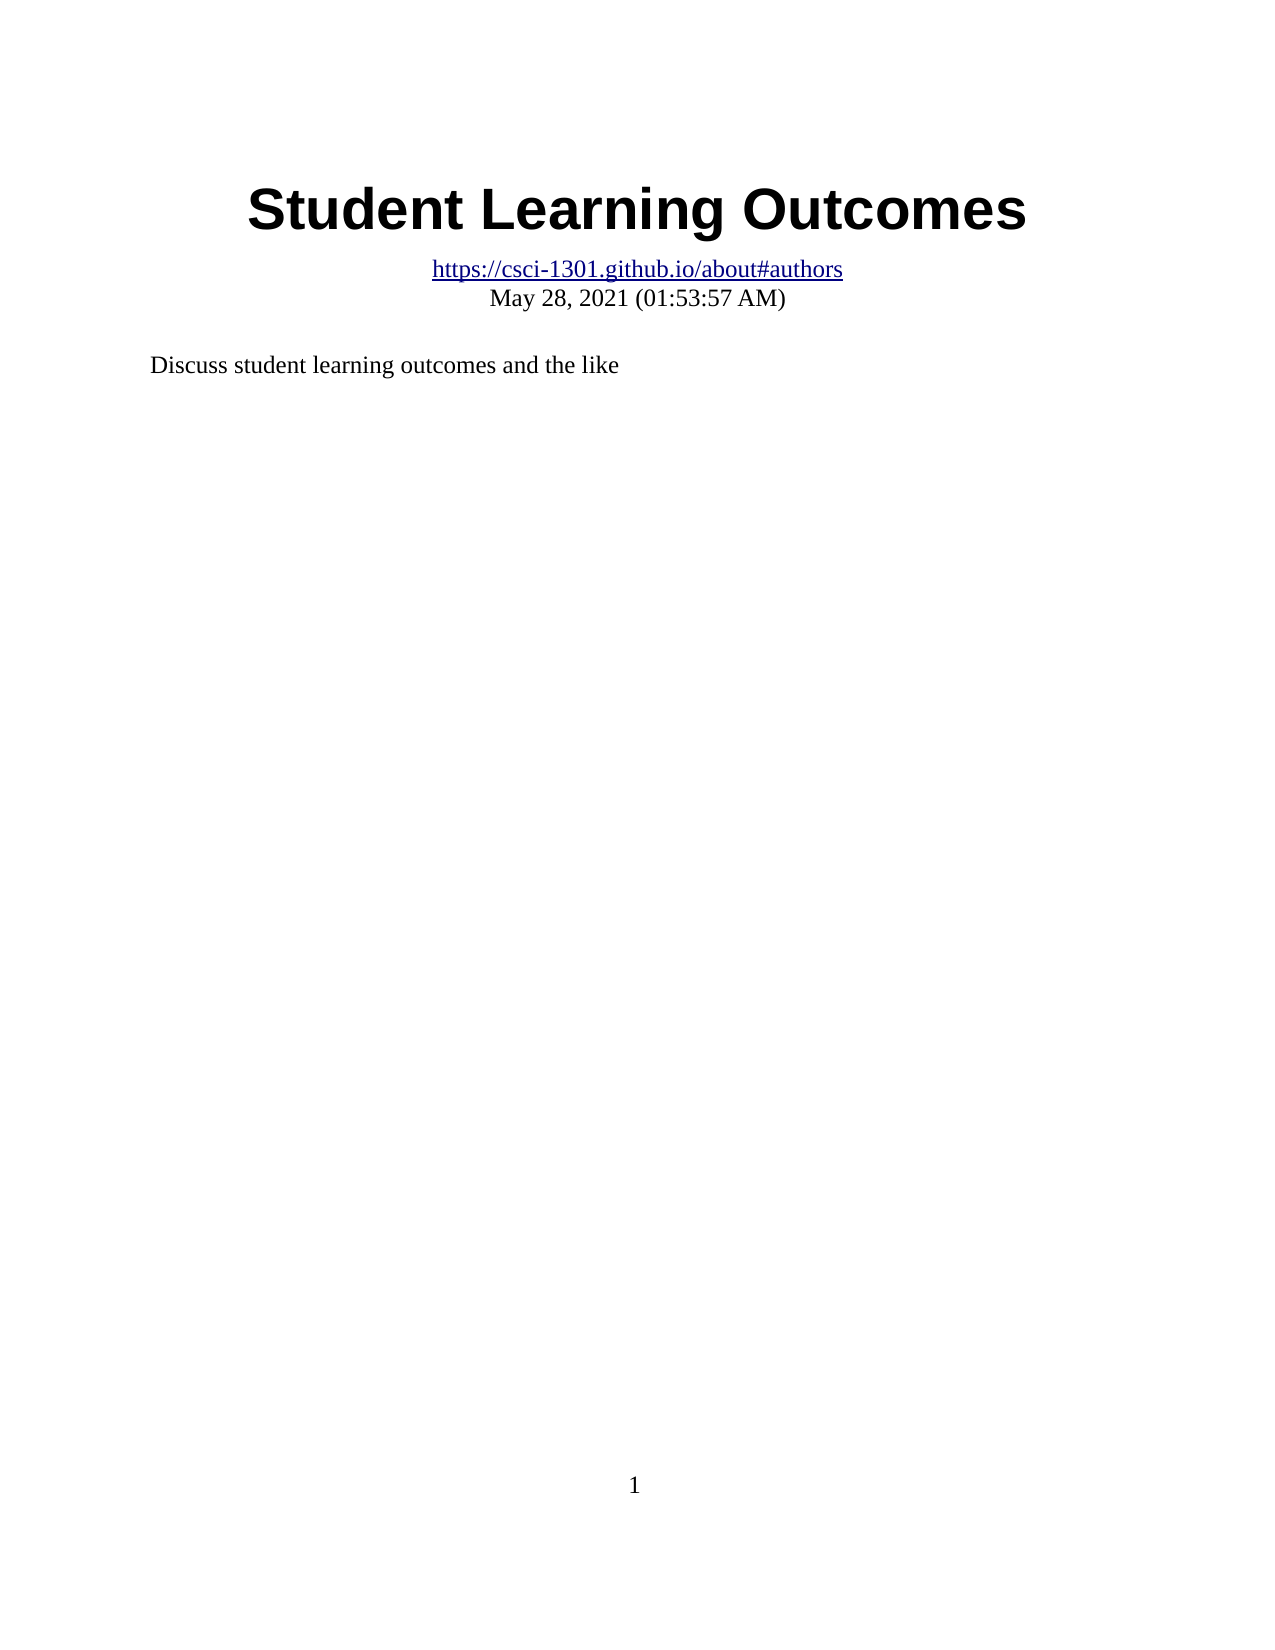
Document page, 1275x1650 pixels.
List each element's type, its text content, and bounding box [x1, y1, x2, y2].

text May 28, 2021 (01:53:57 AM) [150, 283, 1125, 312]
text https://csci-1301.github.io/about#authors [150, 254, 1125, 283]
text Discuss student learning outcomes and the like [150, 350, 1125, 378]
title Student Learning Outcomes [150, 175, 1125, 242]
